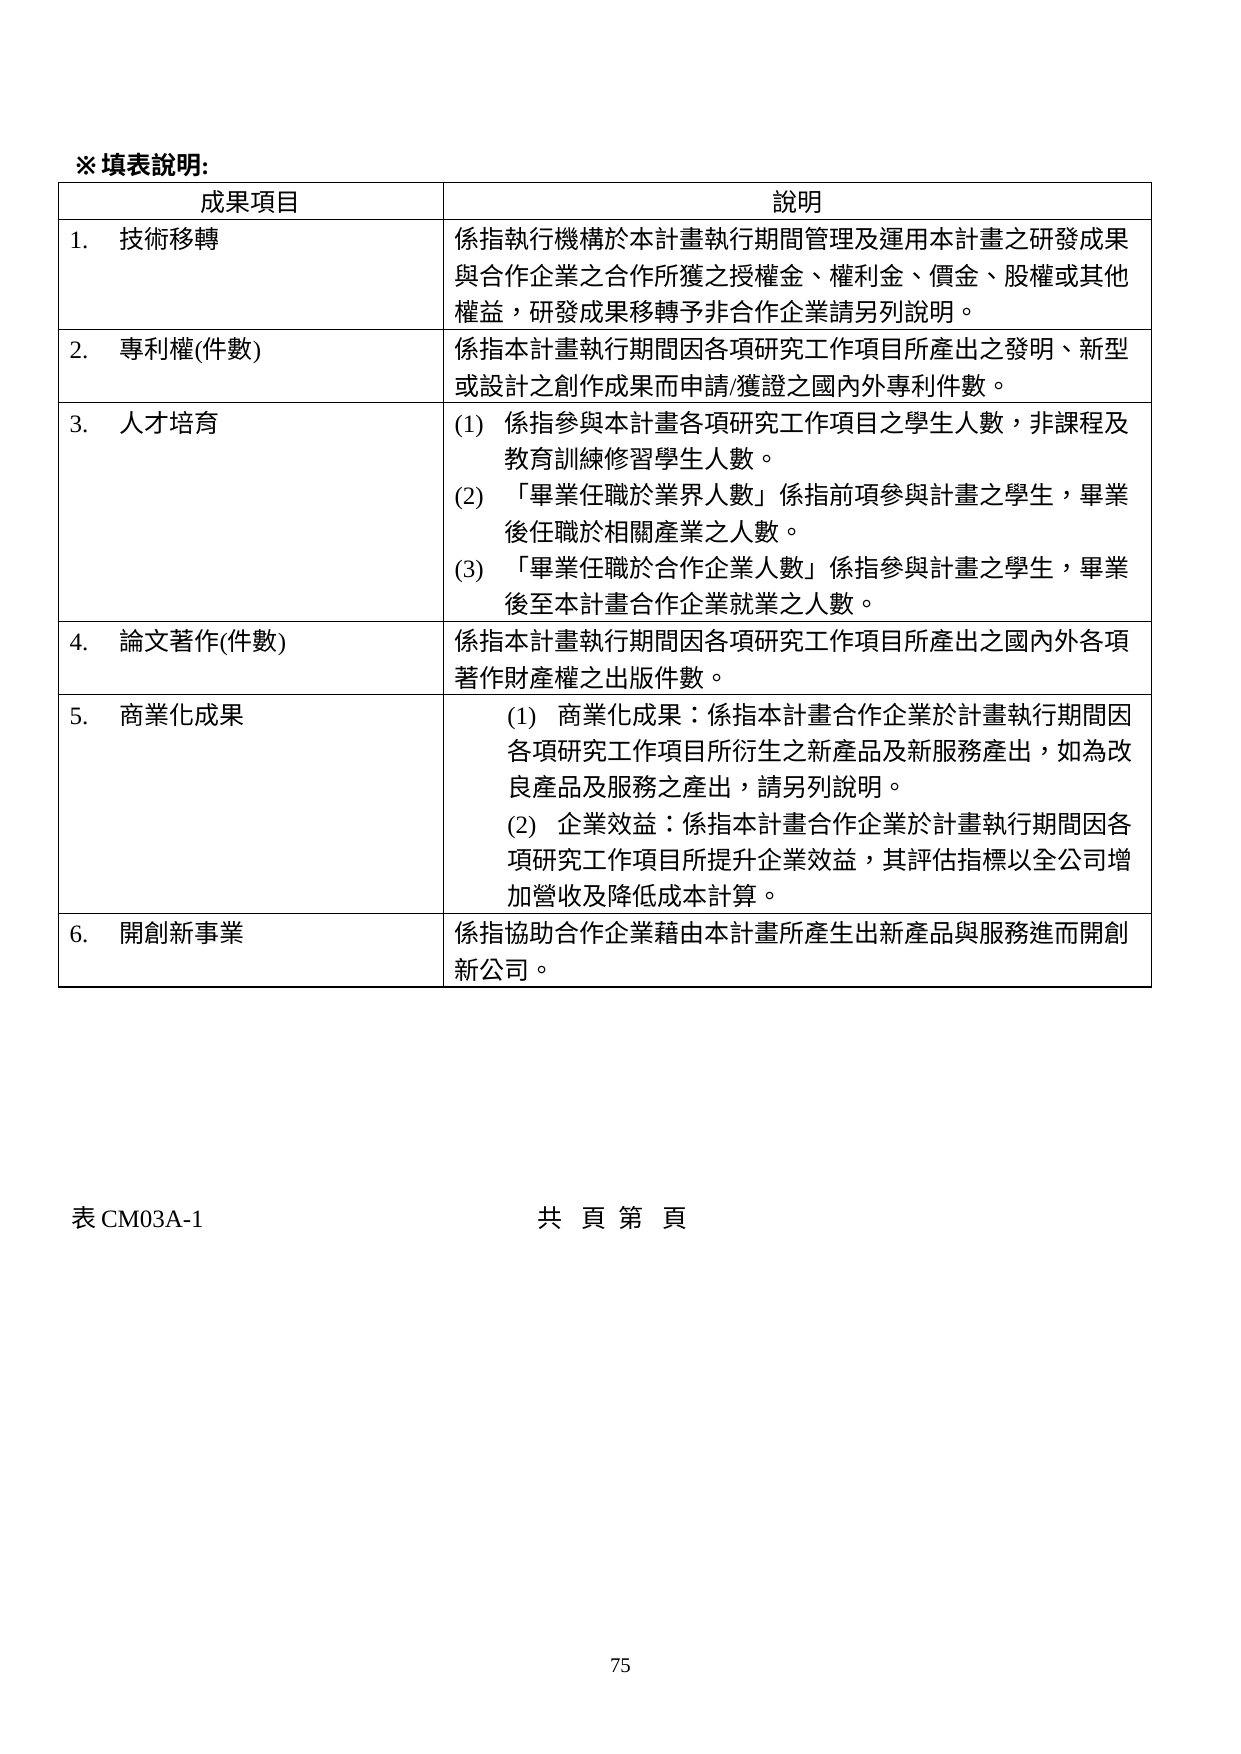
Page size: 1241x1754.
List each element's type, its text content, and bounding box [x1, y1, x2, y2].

table_cell 係指本計畫執行期間因各項研究工作項目所產出之發明、新型或設計之創作成果而申請/獲證之國內外專利件數。 [444, 330, 1151, 402]
table_cell 係指協助合作企業藉由本計畫所產生出新產品與服務進而開創新公司。 [444, 914, 1151, 986]
table_header 說明 [444, 183, 1151, 219]
table_cell 商業化成果 [59, 695, 443, 913]
table_header 成果項目 [59, 183, 443, 219]
table_cell 人才培育 [59, 403, 443, 621]
table_cell 論文著作(件數) [59, 622, 443, 694]
table_cell 專利權(件數) [59, 330, 443, 402]
text 表CM03A-1 共 頁 第 頁 [71, 1175, 1169, 1237]
table_cell 技術移轉 [59, 220, 443, 329]
text ※填表說明: [71, 145, 1169, 182]
table_cell 商業化成果：係指本計畫合作企業於計畫執行期間因各項研究工作項目所衍生之新產品及新服務產出，如為改良產品及服務之產出，請另列說明。 企業效益：係指本計畫合作企業於計畫執行期間因各項研究工作項目所提升企業效益，其評估指標以全公司增加營收及降低成本計算。 [444, 695, 1151, 913]
table_cell 係指本計畫執行期間因各項研究工作項目所產出之國內外各項著作財產權之出版件數。 [444, 622, 1151, 694]
table_cell 係指執行機構於本計畫執行期間管理及運用本計畫之研發成果與合作企業之合作所獲之授權金、權利金、價金、股權或其他權益，研發成果移轉予非合作企業請另列說明。 [444, 220, 1151, 329]
table_cell 係指參與本計畫各項研究工作項目之學生人數，非課程及教育訓練修習學生人數。 「畢業任職於業界人數」係指前項參與計畫之學生，畢業後任職於相關產業之人數。 「畢業任職於合作企業人數」係指參與計畫之學生，畢業後至本計畫合作企業就業之人數。 [444, 403, 1151, 621]
table_cell 開創新事業 [59, 914, 443, 986]
